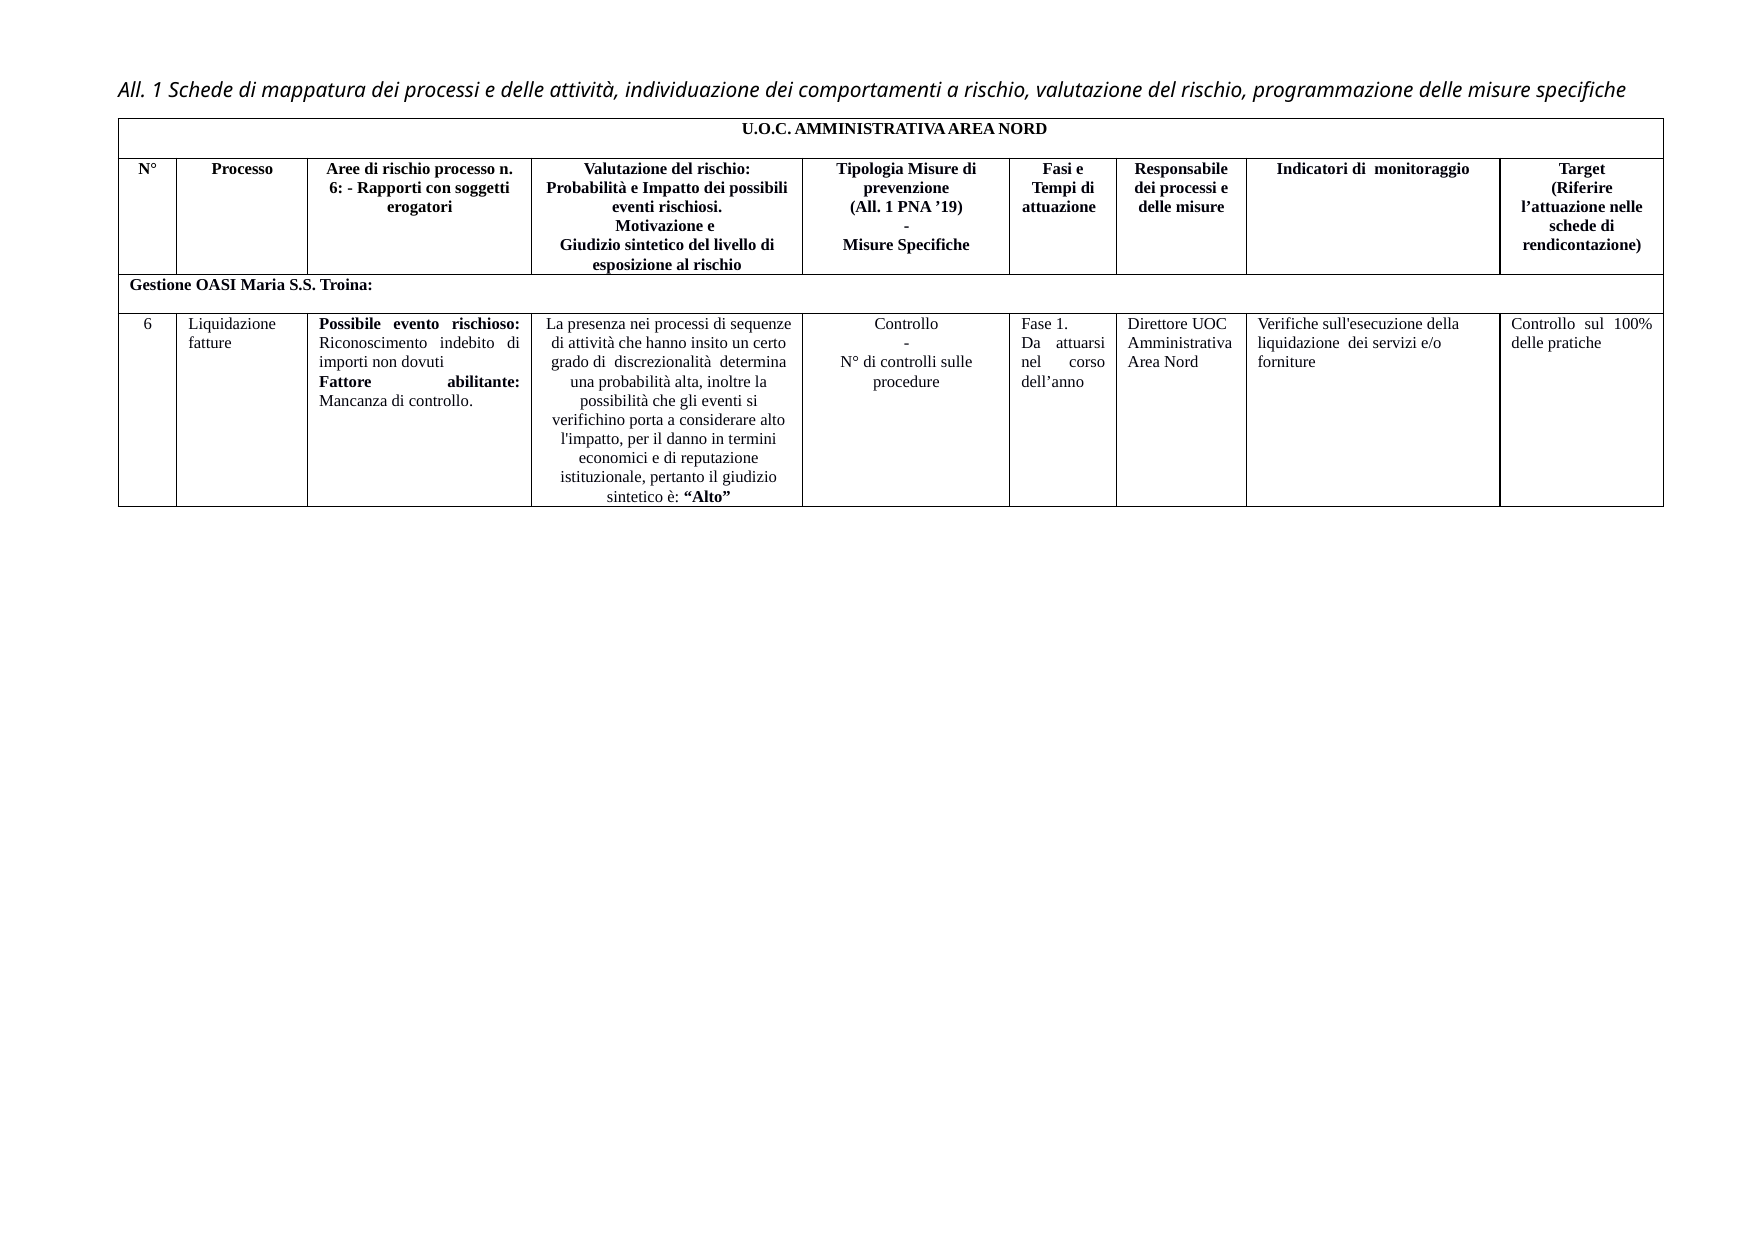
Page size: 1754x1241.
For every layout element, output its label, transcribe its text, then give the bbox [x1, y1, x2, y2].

table_cell Controllo - N° di controlli sulle procedure [803, 314, 1009, 506]
table_cell Aree di rischio processo n. 6: - Rapporti con soggetti erogatori [308, 159, 531, 273]
table_cell Liquidazione fatture [177, 314, 307, 506]
table_cell N° [119, 159, 176, 273]
table_cell Target (Riferire l’attuazione nelle schede di rendicontazione) [1501, 159, 1663, 273]
table_cell 6 [119, 314, 176, 506]
table_cell Controllo sul 100% delle pratiche [1501, 314, 1663, 506]
table_cell Valutazione del rischio: Probabilità e Impatto dei possibili eventi rischiosi. Motivazione e Giudizio sintetico del livello di esposizione al rischio [532, 159, 802, 273]
table_cell Fasi e Tempi di attuazione [1010, 159, 1116, 273]
table_cell Gestione OASI Maria S.S. Troina: [119, 275, 1663, 313]
table_cell Indicatori di monitoraggio [1247, 159, 1499, 273]
table_cell Tipologia Misure di prevenzione (All. 1 PNA ’19) - Misure Specifiche [803, 159, 1009, 273]
table_header U.O.C. AMMINISTRATIVA AREA NORD [119, 119, 1663, 157]
table_cell Verifiche sull'esecuzione della liquidazione dei servizi e/o forniture [1247, 314, 1499, 506]
table_cell Processo [177, 159, 307, 273]
table_cell La presenza nei processi di sequenze di attività che hanno insito un certo grado di discrezionalità determina una probabilità alta, inoltre la possibilità che gli eventi si verifichino porta a considerare alto l'impatto, per il danno in termini economici e di reputazione istituzionale, pertanto il giudizio sintetico è: “Alto” [532, 314, 802, 506]
table_cell Direttore UOC Amministrativa Area Nord [1117, 314, 1246, 506]
table_cell Fase 1. Da attuarsi nel corso dell’anno [1010, 314, 1116, 506]
table_cell Possibile evento rischioso: Riconoscimento indebito di importi non dovuti Fattore abilitante: Mancanza di controllo. [308, 314, 531, 506]
table_cell Responsabile dei processi e delle misure [1117, 159, 1246, 273]
